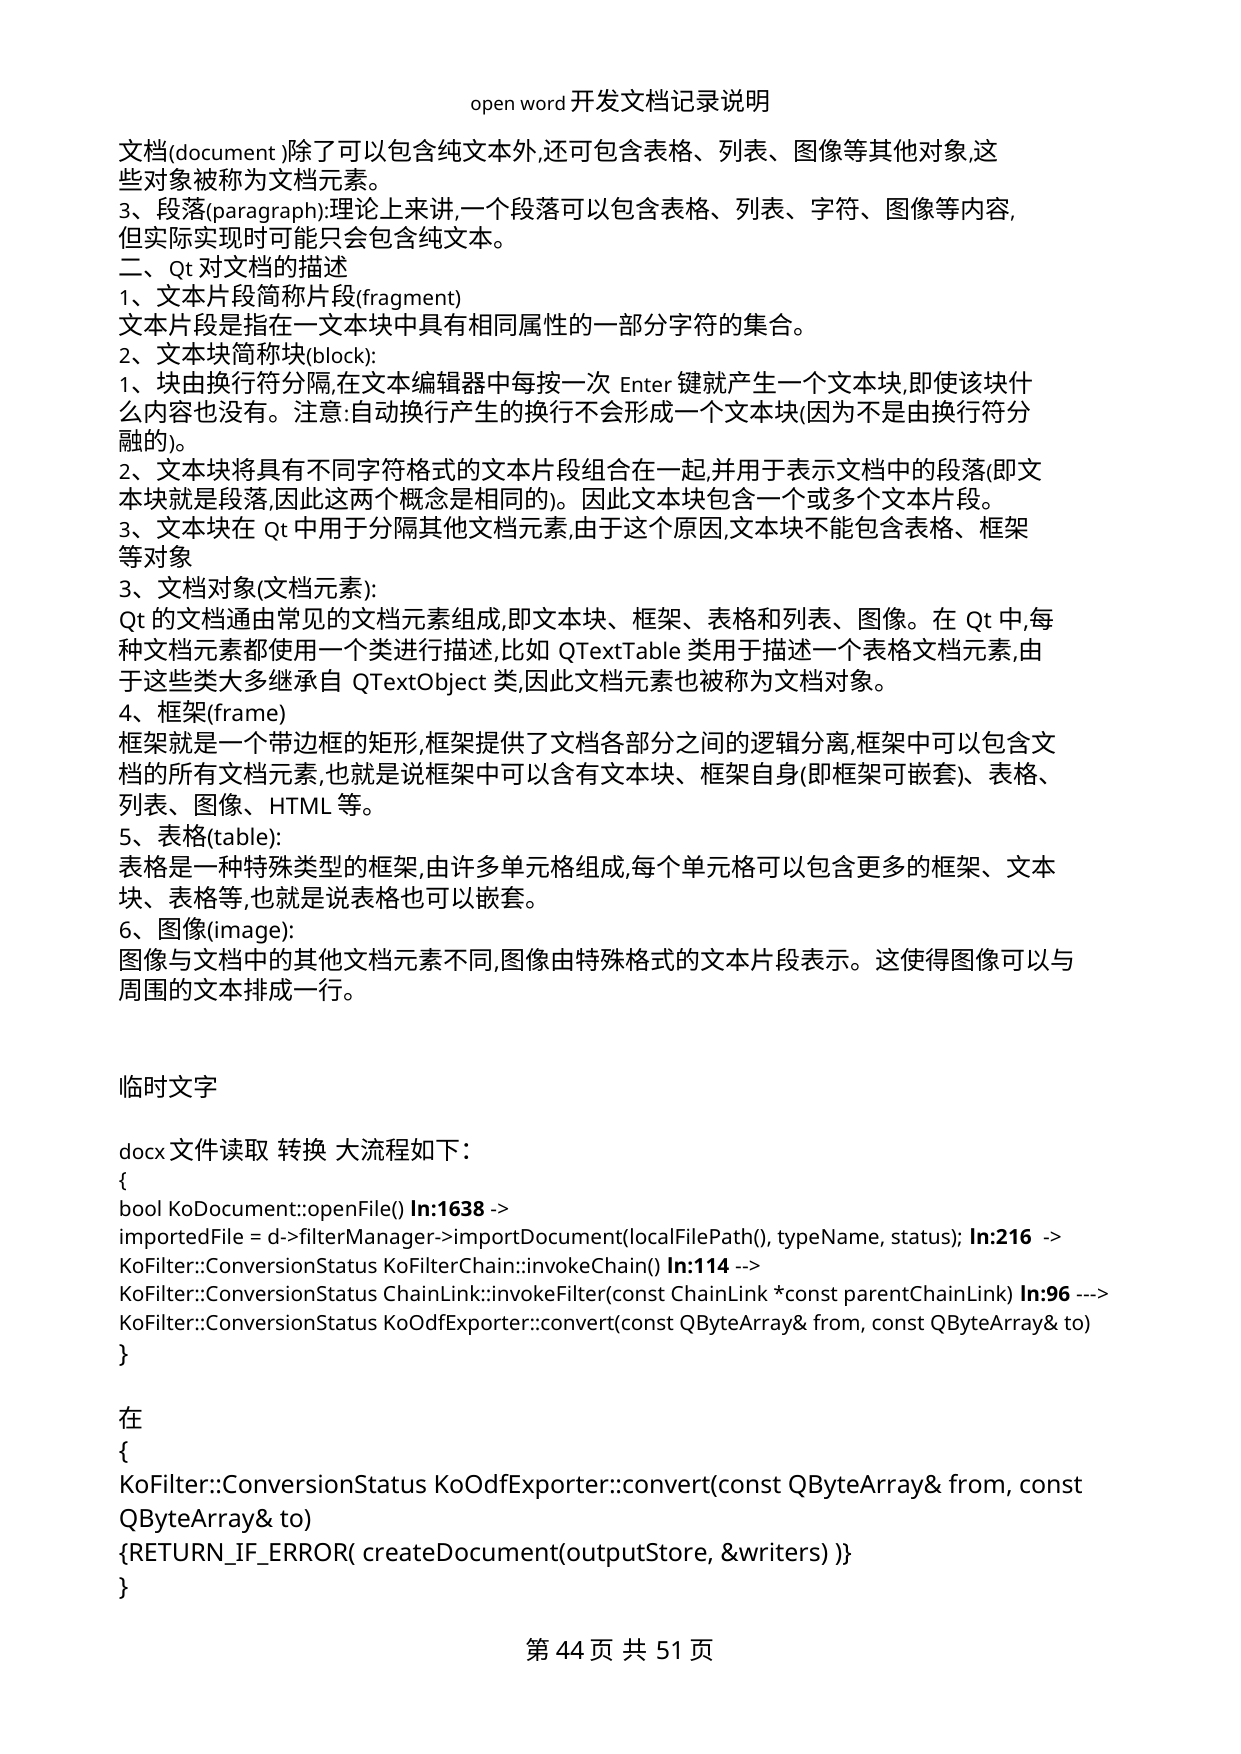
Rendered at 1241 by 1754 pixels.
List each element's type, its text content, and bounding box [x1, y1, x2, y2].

text 1、文本片段简称片段(fragment) [119, 282, 1121, 311]
text { [119, 1165, 1121, 1194]
text 表格是一种特殊类型的框架,由许多单元格组成,每个单元格可以包含更多的框架、文本 [119, 852, 1121, 883]
text 周围的文本排成一行。 [119, 976, 1121, 1005]
text 3、文本块在 Qt 中用于分隔其他文档元素,由于这个原因,文本块不能包含表格、框架 [119, 515, 1121, 544]
text 6、图像(image): [119, 914, 1121, 945]
text 1、块由换行符分隔,在文本编辑器中每按一次 Enter 键就产生一个文本块,即使该块什 [119, 369, 1121, 398]
text 框架就是一个带边框的矩形,框架提供了文档各部分之间的逻辑分离,框架中可以包含文 [119, 728, 1121, 759]
text 等对象 [119, 544, 1121, 573]
text 块、表格等,也就是说表格也可以嵌套。 [119, 883, 1121, 914]
text 本块就是段落,因此这两个概念是相同的)。因此文本块包含一个或多个文本片段。 [119, 486, 1121, 515]
text 但实际实现时可能只会包含纯文本。 [119, 224, 1121, 253]
text KoFilter::ConversionStatus KoOdfExporter::convert(const QByteArray& from, const QByteArray& to) [119, 1467, 1121, 1535]
text bool KoDocument::openFile() ln:1638 -> [119, 1194, 1121, 1222]
text importedFile = d->filterManager->importDocument(localFilePath(), typeName, status); ln:216 -> [119, 1222, 1121, 1251]
text } [119, 1569, 1121, 1603]
text 些对象被称为文档元素。 [119, 166, 1121, 195]
text 临时文字 [119, 1073, 1121, 1102]
text 2、文本块简称块(block): [119, 340, 1121, 369]
text Qt 的文档通由常见的文档元素组成,即文本块、框架、表格和列表、图像。在 Qt 中,每 [119, 604, 1121, 635]
text 二、Qt 对文档的描述 [119, 253, 1121, 282]
text 5、表格(table): [119, 821, 1121, 852]
text KoFilter::ConversionStatus KoFilterChain::invokeChain() ln:114 --> [119, 1251, 1121, 1279]
text 4、框架(frame) [119, 697, 1121, 728]
text KoFilter::ConversionStatus ChainLink::invokeFilter(const ChainLink *const parentChainLink) ln:96 ---> [119, 1279, 1121, 1308]
text KoFilter::ConversionStatus KoOdfExporter::convert(const QByteArray& from, const QByteArray& to) [119, 1308, 1121, 1336]
text 文本片段是指在一文本块中具有相同属性的一部分字符的集合。 [119, 311, 1121, 340]
text 3、段落(paragraph):理论上来讲,一个段落可以包含表格、列表、字符、图像等内容, [119, 195, 1121, 224]
text 于这些类大多继承自 QTextObject 类,因此文档元素也被称为文档对象。 [119, 666, 1121, 697]
text } [119, 1336, 1121, 1370]
text 2、文本块将具有不同字符格式的文本片段组合在一起,并用于表示文档中的段落(即文 [119, 457, 1121, 486]
text docx文件读取 转换 大流程如下： [119, 1136, 1121, 1165]
text 列表、图像、HTML 等。 [119, 790, 1121, 821]
text 图像与文档中的其他文档元素不同,图像由特殊格式的文本片段表示。这使得图像可以与 [119, 945, 1121, 976]
text {RETURN_IF_ERROR( createDocument(outputStore, &writers) )} [119, 1535, 1121, 1569]
text 么内容也没有。注意:自动换行产生的换行不会形成一个文本块(因为不是由换行符分 [119, 398, 1121, 427]
text 3、文档对象(文档元素): [119, 573, 1121, 604]
text 种文档元素都使用一个类进行描述,比如 QTextTable 类用于描述一个表格文档元素,由 [119, 635, 1121, 666]
text 档的所有文档元素,也就是说框架中可以含有文本块、框架自身(即框架可嵌套)、表格、 [119, 759, 1121, 790]
text 文档(document )除了可以包含纯文本外,还可包含表格、列表、图像等其他对象,这 [119, 137, 1121, 166]
text { [119, 1433, 1121, 1467]
text 融的)。 [119, 427, 1121, 457]
text 在 [119, 1404, 1121, 1433]
